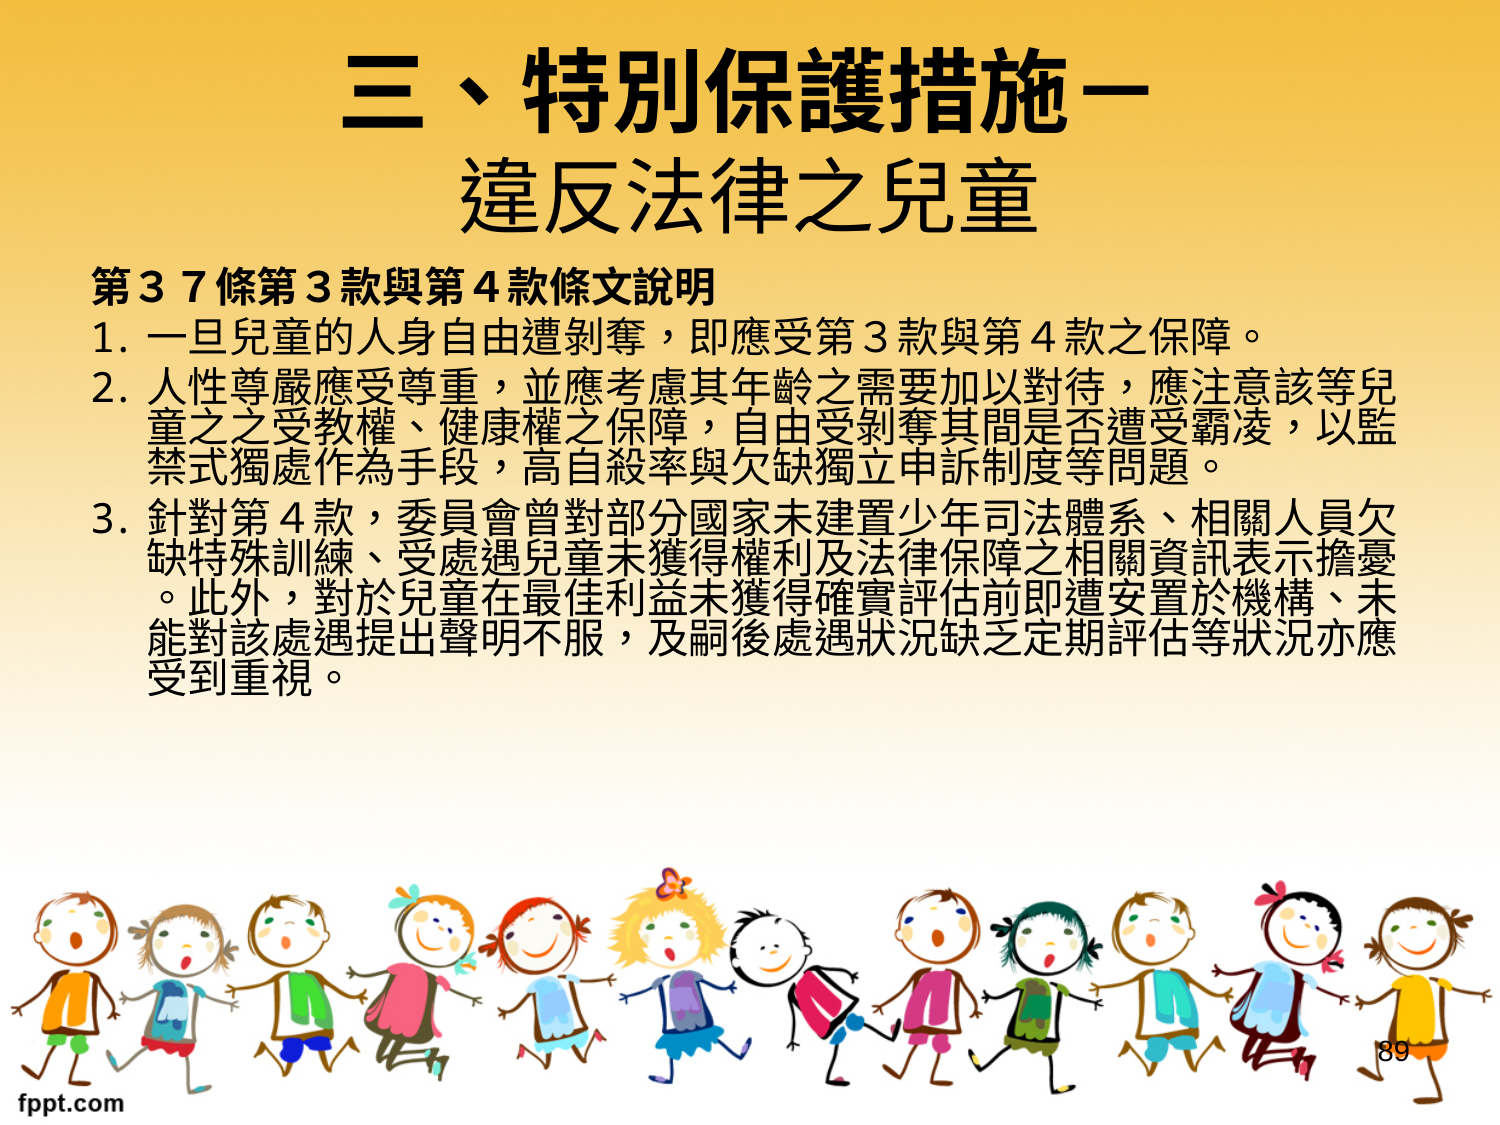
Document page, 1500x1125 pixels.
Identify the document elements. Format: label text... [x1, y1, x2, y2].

title 三、特別保護措施－ 違反法律之兒童 [75, 45, 1426, 233]
picture [0, 0, 1500, 1125]
text_box [1074, 1024, 1426, 1103]
list 第３７條第３款與第４款條文說明 一旦兒童的人身自由遭剝奪，即應受第３款與第４款之保障。 人性尊嚴應受尊重，並應考慮其年齡之需要加以對待，應注意該等兒童之之受教權、健康權之保障，自由受剝奪其間是否遭受霸凌，以監禁式獨處作為手段，高自殺率與欠缺獨立申訴制度等問題。 針對第４款，委員會曾對部分國家未建置少年司法體系、相關人員欠缺特殊訓練、受處遇兒童未獲得權利及法律保障之相關資訊表示擔憂。此外，對於兒童在最佳利益未獲得確實評估前即遭安置於機構、未能對該處遇提出聲明不服，及嗣後處遇狀況缺乏定期評估等狀況亦應受到重視。 [75, 262, 1426, 1005]
